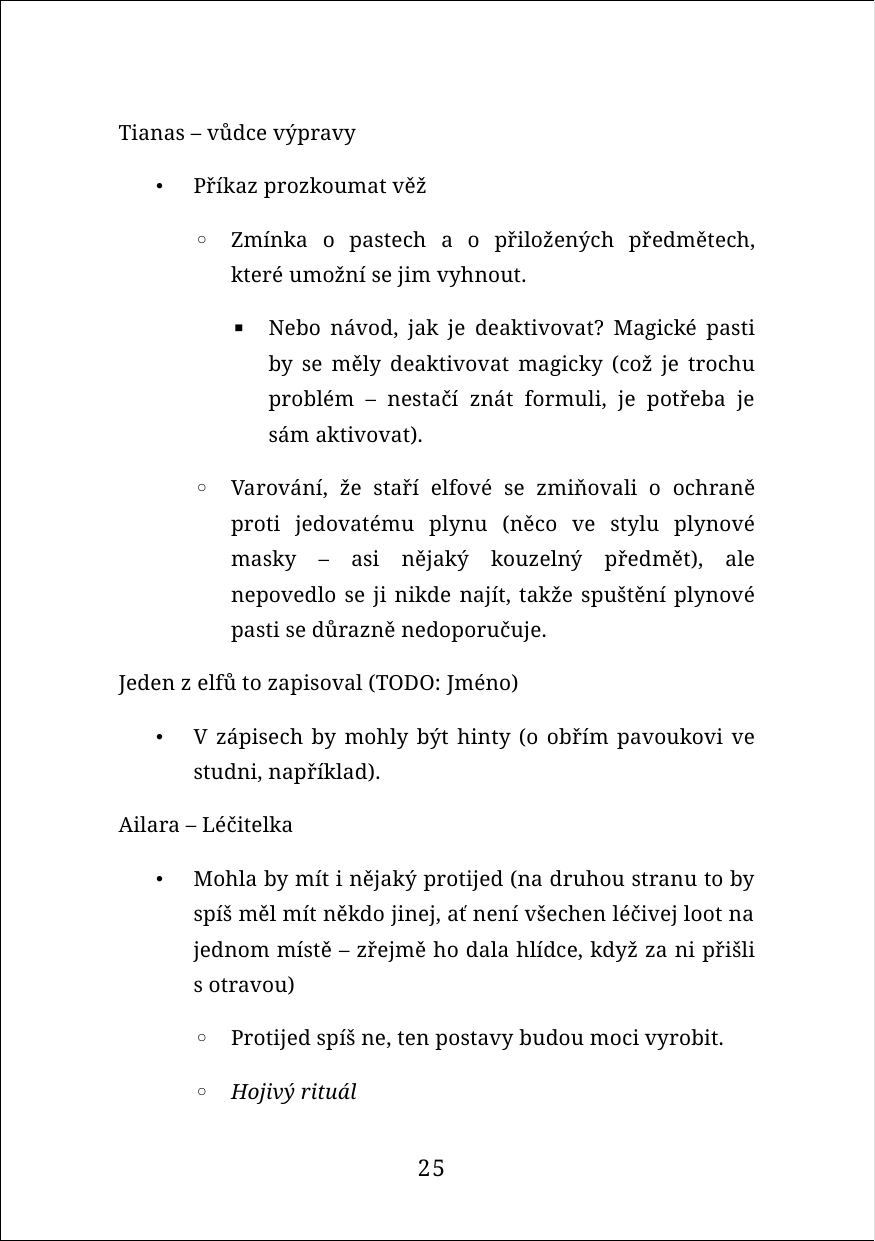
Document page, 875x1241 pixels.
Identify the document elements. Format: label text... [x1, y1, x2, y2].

list Protijed spíš ne, ten postavy budou moci vyrobit. [193, 1023, 756, 1052]
text Jeden z elfů to zapisoval (TODO: Jméno) [118, 668, 756, 697]
list Zmínka o pastech a o přiložených předmětech, které umožní se jim vyhnout. [193, 225, 756, 289]
list Příkaz prozkoumat věž [156, 171, 756, 200]
text Tianas – vůdce výpravy [118, 118, 756, 147]
list Hojivý rituál [193, 1077, 756, 1105]
list Nebo návod, jak je deaktivovat? Magické pasti by se měly deaktivovat magicky (což je trochu problém – nestačí znát formuli, je potřeba je sám aktivovat). [231, 313, 756, 448]
list Varování, že staří elfové se zmiňovali o ochraně proti jedovatému plynu (něco ve stylu plynové masky – asi nějaký kouzelný předmět), ale nepovedlo se ji nikde najít, takže spuštění plynové pasti se důrazně nedoporučuje. [193, 473, 756, 644]
text Ailara – Léčitelka [118, 811, 756, 839]
list V zápisech by mohly být hinty (o obřím pavoukovi ve studni, například). [156, 722, 756, 786]
list Mohla by mít i nějaký protijed (na druhou stranu to by spíš měl mít někdo jinej, ať není všechen léčivej loot na jednom místě – zřejmě ho dala hlídce, když za ni přišli s otravou) [156, 864, 756, 999]
